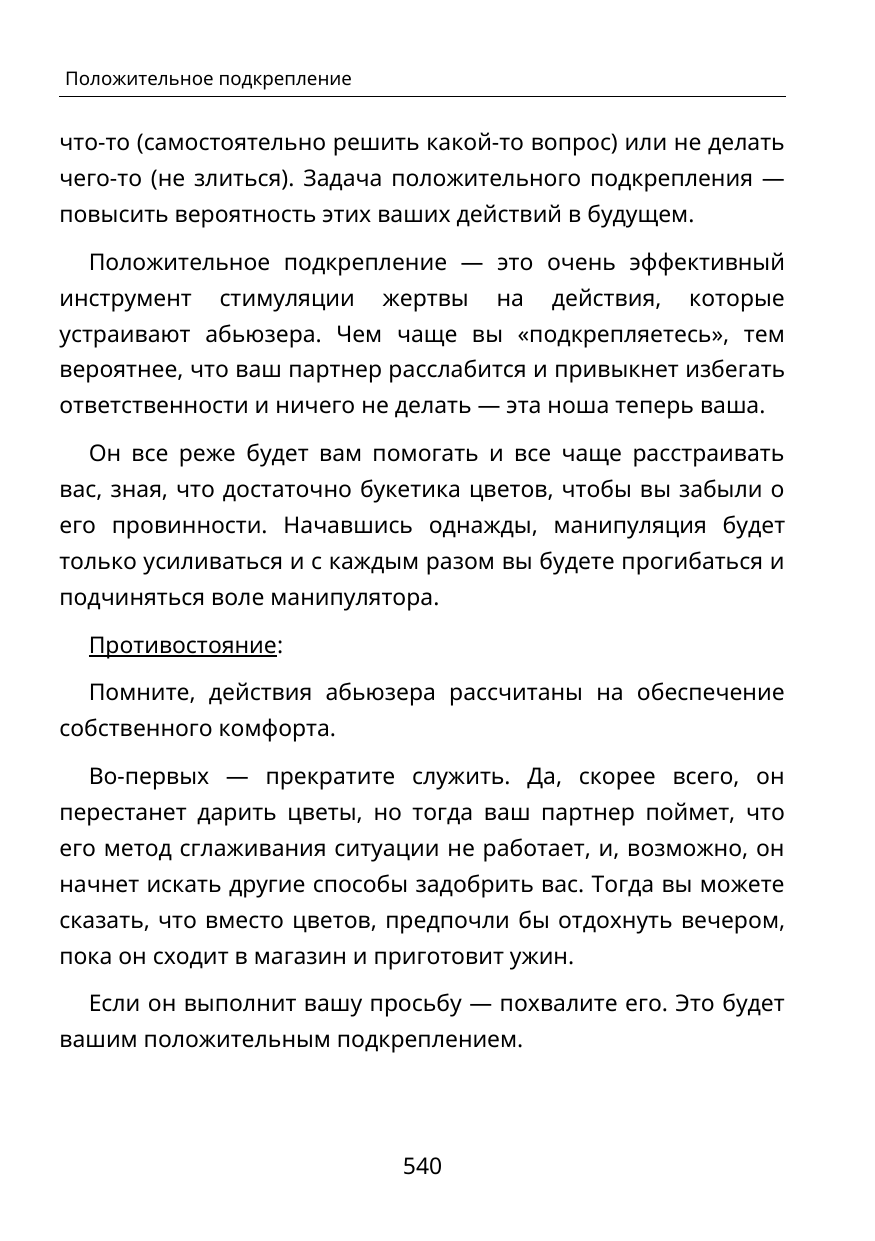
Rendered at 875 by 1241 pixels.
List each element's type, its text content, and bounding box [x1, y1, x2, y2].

text что-то (самостоятельно решить какой-то вопрос) или не делать чего-то (не злиться). Задача положительного подкрепления — повысить вероятность этих ваших действий в будущем. [59, 126, 786, 229]
text Если он выполнит вашу просьбу — похвалите его. Это будет вашим положительным подкреплением. [59, 987, 786, 1054]
text Он все реже будет вам помогать и все чаще расстраивать вас, зная, что достаточно букетика цветов, чтобы вы забыли о его провинности. Начавшись однажды, манипуляция будет только усиливаться и с каждым разом вы будете прогибаться и подчиняться воле манипулятора. [59, 437, 786, 612]
text Противостояние: [59, 628, 786, 660]
text Положительное подкрепление — это очень эффективный инструмент стимуляции жертвы на действия, которые устраивают абьюзера. Чем чаще вы «подкрепляетесь», тем вероятнее, что ваш партнер расслабится и привыкнет избегать ответственности и ничего не делать — эта ноша теперь ваша. [59, 246, 786, 421]
text Помните, действия абьюзера рассчитаны на обеспечение собственного комфорта. [59, 676, 786, 743]
text Во-первых — прекратите служить. Да, скорее всего, он перестанет дарить цветы, но тогда ваш партнер поймет, что его метод сглаживания ситуации не работает, и, возможно, он начнет искать другие способы задобрить вас. Тогда вы можете сказать, что вместо цветов, предпочли бы отдохнуть вечером, пока он сходит в магазин и приготовит ужин. [59, 760, 786, 971]
